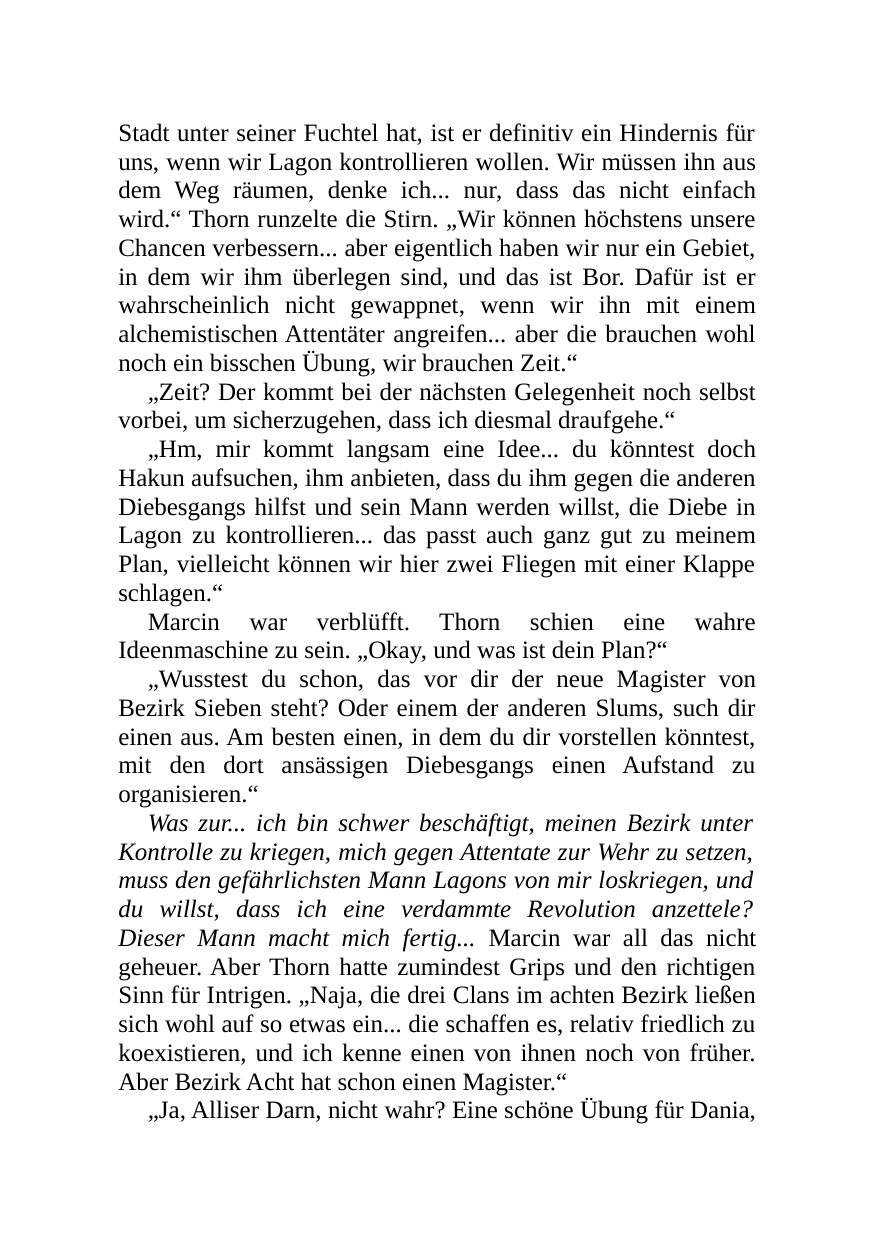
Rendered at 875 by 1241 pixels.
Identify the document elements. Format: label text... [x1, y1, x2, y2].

text „Hm, mir kommt langsam eine Idee... du könntest doch Hakun aufsuchen, ihm anbieten, dass du ihm gegen die anderen Diebesgangs hilfst und sein Mann werden willst, die Diebe in Lagon zu kontrollieren... das passt auch ganz gut zu meinem Plan, vielleicht können wir hier zwei Fliegen mit einer Klappe schlagen.“ [118, 434, 756, 607]
text „Zeit? Der kommt bei der nächsten Gelegenheit noch selbst vorbei, um sicherzugehen, dass ich diesmal draufgehe.“ [118, 377, 756, 434]
text „Wusstest du schon, das vor dir der neue Magister von Bezirk Sieben steht? Oder einem der anderen Slums, such dir einen aus. Am besten einen, in dem du dir vorstellen könntest, mit den dort ansässigen Diebesgangs einen Aufstand zu organisieren.“ [118, 664, 756, 808]
text Was zur... ich bin schwer beschäftigt, meinen Bezirk unter Kontrolle zu kriegen, mich gegen Attentate zur Wehr zu setzen, muss den gefährlichsten Mann Lagons von mir loskriegen, und du willst, dass ich eine verdammte Revolution anzettele? Dieser Mann macht mich fertig... Marcin war all das nicht geheuer. Aber Thorn hatte zumindest Grips und den richtigen Sinn für Intrigen. „Naja, die drei Clans im achten Bezirk ließen sich wohl auf so etwas ein... die schaffen es, relativ friedlich zu koexistieren, und ich kenne einen von ihnen noch von früher. Aber Bezirk Acht hat schon einen Magister.“ [118, 808, 756, 1096]
text „Ja, Alliser Darn, nicht wahr? Eine schöne Übung für Dania, [118, 1096, 756, 1124]
text Marcin war verblüfft. Thorn schien eine wahre Ideenmaschine zu sein. „Okay, und was ist dein Plan?“ [118, 607, 756, 664]
text Stadt unter seiner Fuchtel hat, ist er definitiv ein Hindernis für uns, wenn wir Lagon kontrollieren wollen. Wir müssen ihn aus dem Weg räumen, denke ich... nur, dass das nicht einfach wird.“ Thorn runzelte die Stirn. „Wir können höchstens unsere Chancen verbessern... aber eigentlich haben wir nur ein Gebiet, in dem wir ihm überlegen sind, und das ist Bor. Dafür ist er wahrscheinlich nicht gewappnet, wenn wir ihn mit einem alchemistischen Attentäter angreifen... aber die brauchen wohl noch ein bisschen Übung, wir brauchen Zeit.“ [118, 118, 756, 377]
